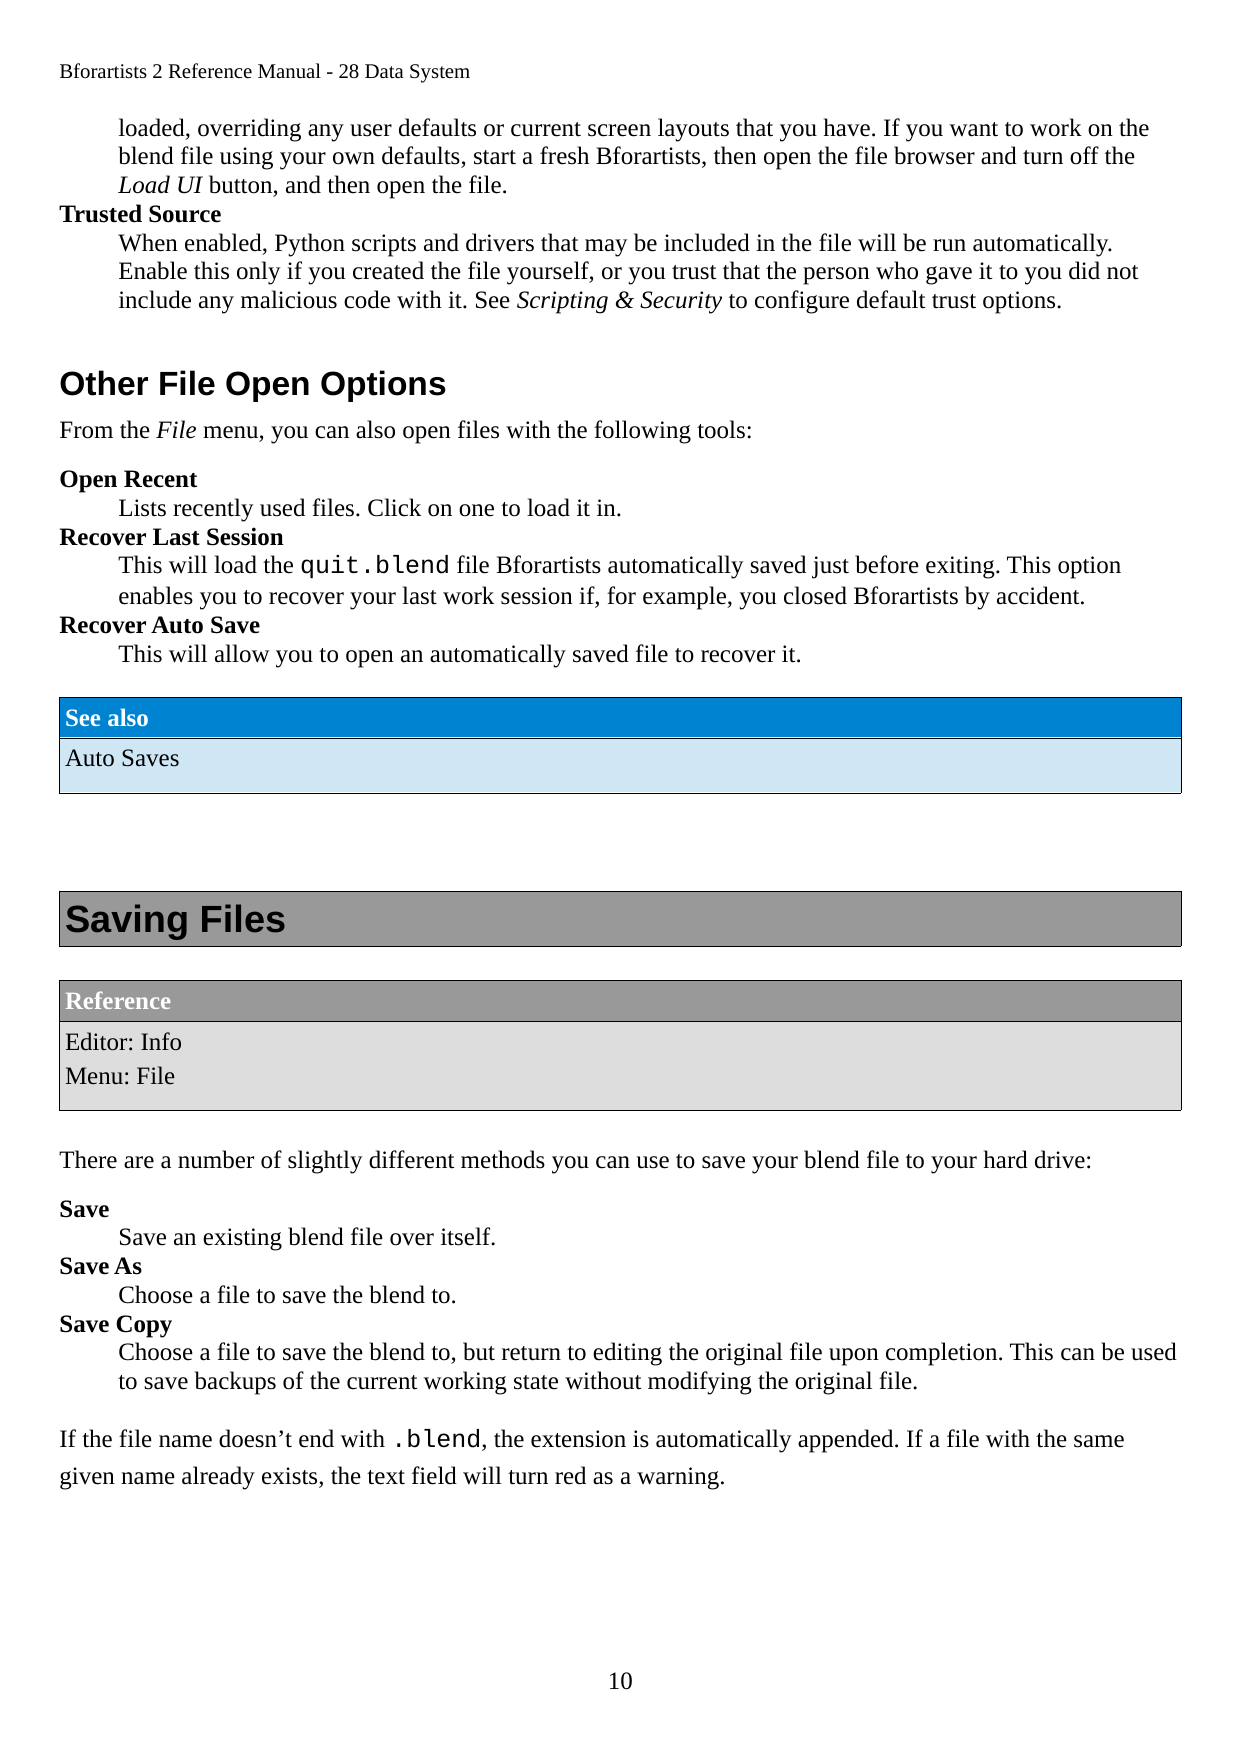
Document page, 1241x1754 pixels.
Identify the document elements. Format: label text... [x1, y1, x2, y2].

table_header Reference [60, 981, 1181, 1021]
list This will allow you to open an automatically saved file to recover it. [118, 639, 1181, 668]
table_cell Editor: Info Menu: File [60, 1022, 1181, 1110]
subtitle Open Recent [59, 464, 1181, 493]
list Choose a file to save the blend to, but return to editing the original file upon completion. This can be used to save backups of the current working state without modifying the original file. [118, 1337, 1181, 1395]
list Lists recently used files. Click on one to load it in. [118, 493, 1181, 522]
subtitle Save Copy [59, 1309, 1181, 1337]
list When enabled, Python scripts and drivers that may be included in the file will be run automatically. Enable this only if you created the file yourself, or you trust that the person who gave it to you did not include any malicious code with it. See Scripting & Security to configure default trust options. [118, 228, 1181, 314]
list loaded, overriding any user defaults or current screen layouts that you have. If you want to work on the blend file using your own defaults, start a fresh Bforartists, then open the file browser and turn off the Load UI button, and then open the file. [118, 113, 1181, 199]
table_header Saving Files [60, 892, 1181, 946]
subtitle Save As [59, 1251, 1181, 1280]
list Save an existing blend file over itself. [118, 1222, 1181, 1251]
table_cell Auto Saves [60, 739, 1181, 792]
table_header See also [60, 698, 1181, 737]
subtitle Recover Auto Save [59, 610, 1181, 639]
list This will load the quit.blend file Bforartists automatically saved just before exiting. This option enables you to recover your last work session if, for example, you closed Bforartists by accident. [118, 551, 1181, 610]
subtitle Trusted Source [59, 199, 1181, 228]
list Choose a file to save the blend to. [118, 1280, 1181, 1309]
text From the File menu, you can also open files with the following tools: [59, 415, 1181, 444]
text If the file name doesn’t end with .blend, the extension is automatically appended. If a file with the same given name already exists, the text field will turn red as a warning. [59, 1424, 1181, 1490]
subtitle Recover Last Session [59, 522, 1181, 551]
subtitle Save [59, 1194, 1181, 1222]
text There are a number of slightly different methods you can use to save your blend file to your hard drive: [59, 1111, 1181, 1173]
subtitle Other File Open Options [59, 364, 1181, 403]
